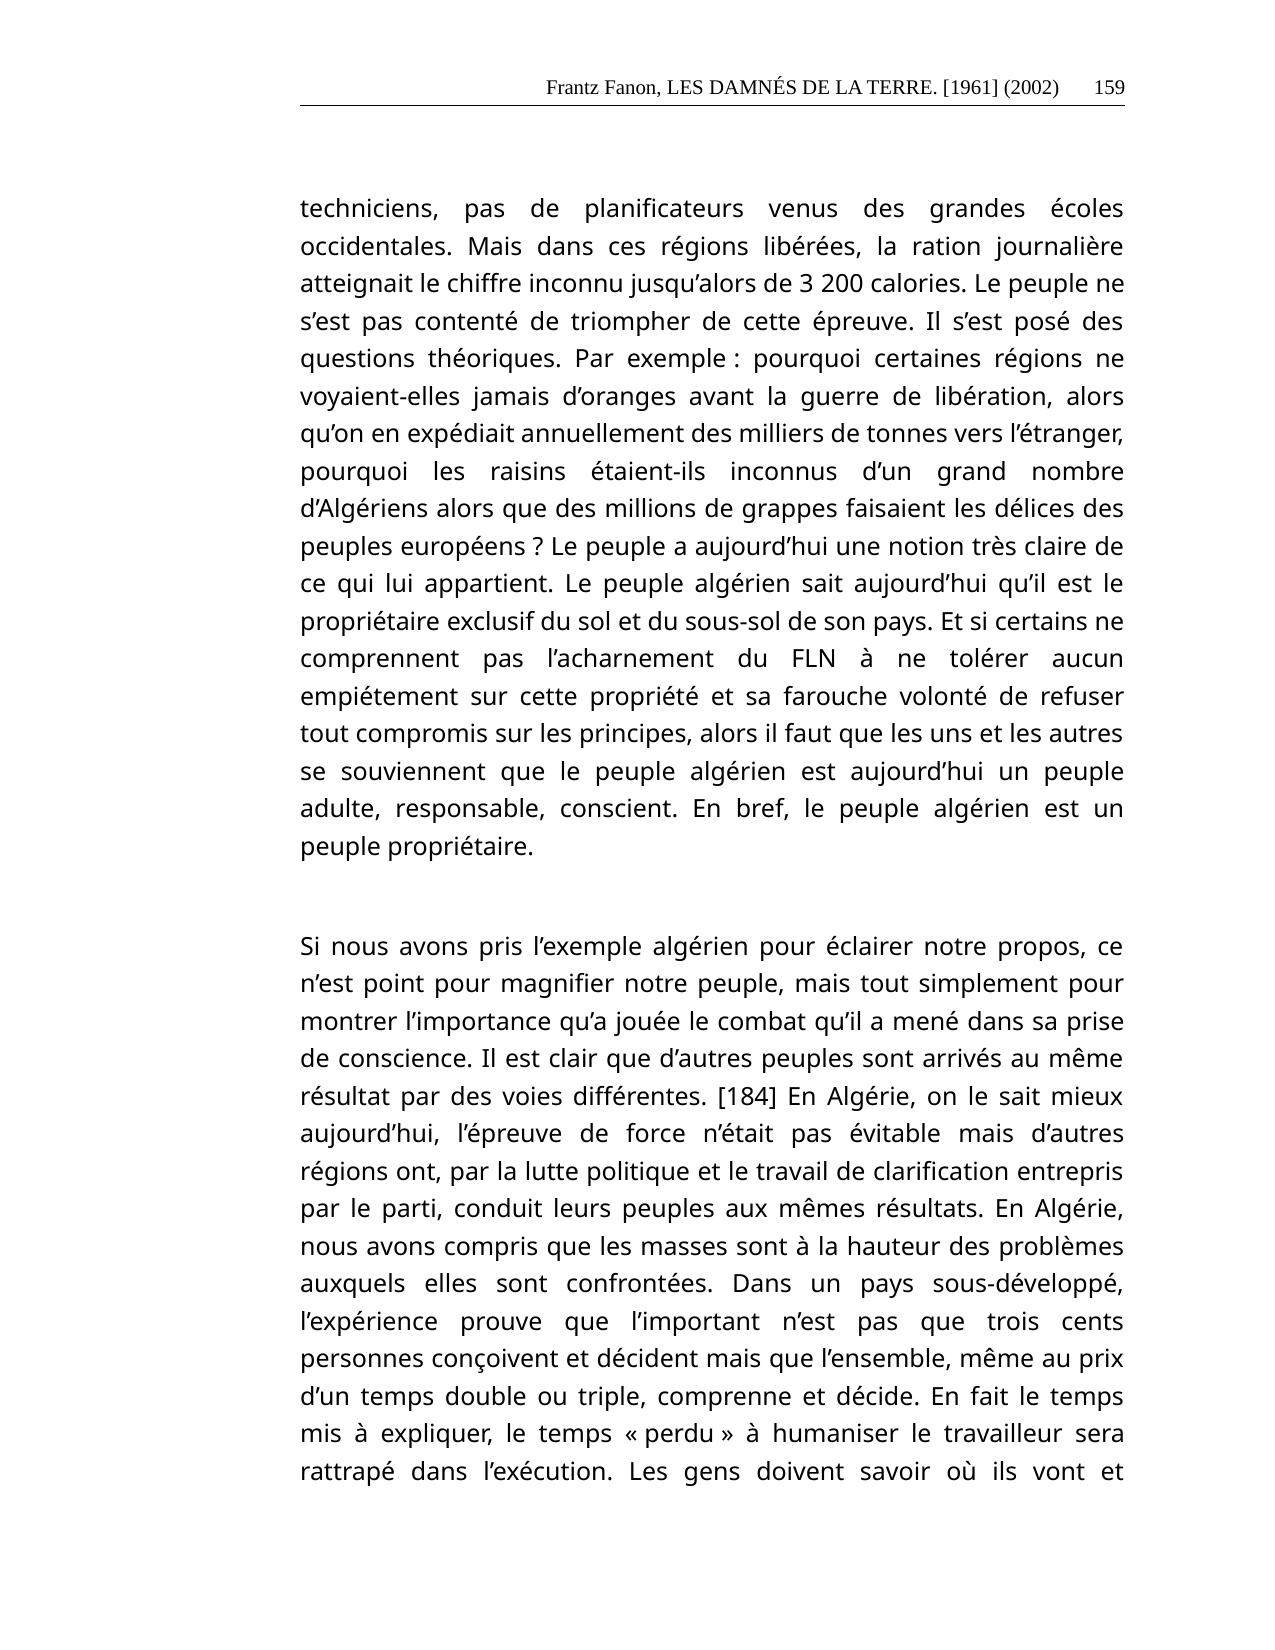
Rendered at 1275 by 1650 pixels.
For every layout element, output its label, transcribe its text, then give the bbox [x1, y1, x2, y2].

text techniciens, pas de planificateurs venus des grandes écoles occidentales. Mais dans ces régions libérées, la ration journalière atteignait le chiffre inconnu jusqu’alors de 3 200 calories. Le peuple ne s’est pas contenté de triompher de cette épreuve. Il s’est posé des questions théoriques. Par exemple : pourquoi certaines régions ne voyaient-elles jamais d’oranges avant la guerre de libération, alors qu’on en expédiait annuellement des milliers de tonnes vers l’étranger, pourquoi les raisins étaient-ils inconnus d’un grand nombre d’Algériens alors que des millions de grappes faisaient les délices des peuples européens ? Le peuple a aujourd’hui une notion très claire de ce qui lui appartient. Le peuple algérien sait aujourd’hui qu’il est le propriétaire exclusif du sol et du sous-sol de son pays. Et si certains ne comprennent pas l’acharnement du FLN à ne tolérer aucun empiétement sur cette propriété et sa farouche volonté de refuser tout compromis sur les principes, alors il faut que les uns et les autres se souviennent que le peuple algérien est aujourd’hui un peuple adulte, responsable, conscient. En bref, le peuple algérien est un peuple propriétaire. [300, 187, 1125, 862]
text Si nous avons pris l’exemple algérien pour éclairer notre propos, ce n’est point pour magnifier notre peuple, mais tout simplement pour montrer l’importance qu’a jouée le combat qu’il a mené dans sa prise de conscience. Il est clair que d’autres peuples sont arrivés au même résultat par des voies différentes. [184] En Algérie, on le sait mieux aujourd’hui, l’épreuve de force n’était pas évitable mais d’autres régions ont, par la lutte politique et le travail de clarification entrepris par le parti, conduit leurs peuples aux mêmes résultats. En Algérie, nous avons compris que les masses sont à la hauteur des problèmes auxquels elles sont confrontées. Dans un pays sous-développé, l’expérience prouve que l’important n’est pas que trois cents personnes conçoivent et décident mais que l’ensemble, même au prix d’un temps double ou triple, comprenne et décide. En fait le temps mis à expliquer, le temps « perdu » à humaniser le travailleur sera rattrapé dans l’exécution. Les gens doivent savoir où ils vont et [300, 925, 1125, 1487]
